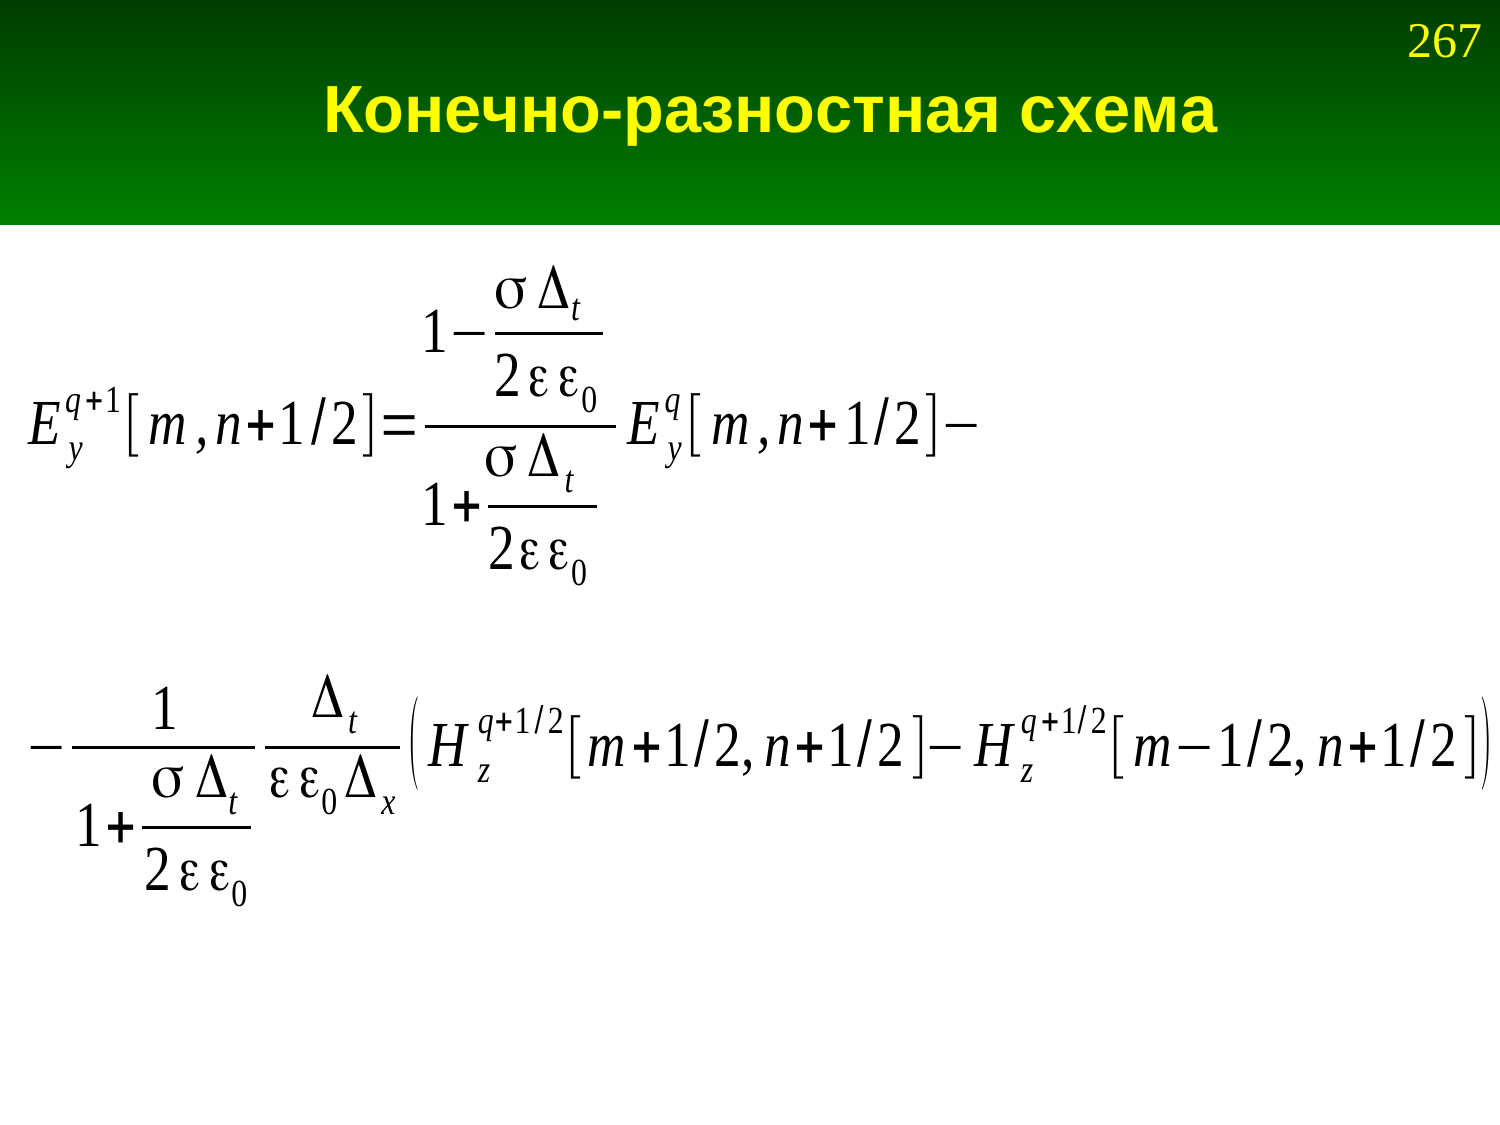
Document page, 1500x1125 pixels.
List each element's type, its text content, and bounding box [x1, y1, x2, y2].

chart [11, 259, 1500, 914]
title Конечно-разностная схема [100, 7, 1441, 204]
